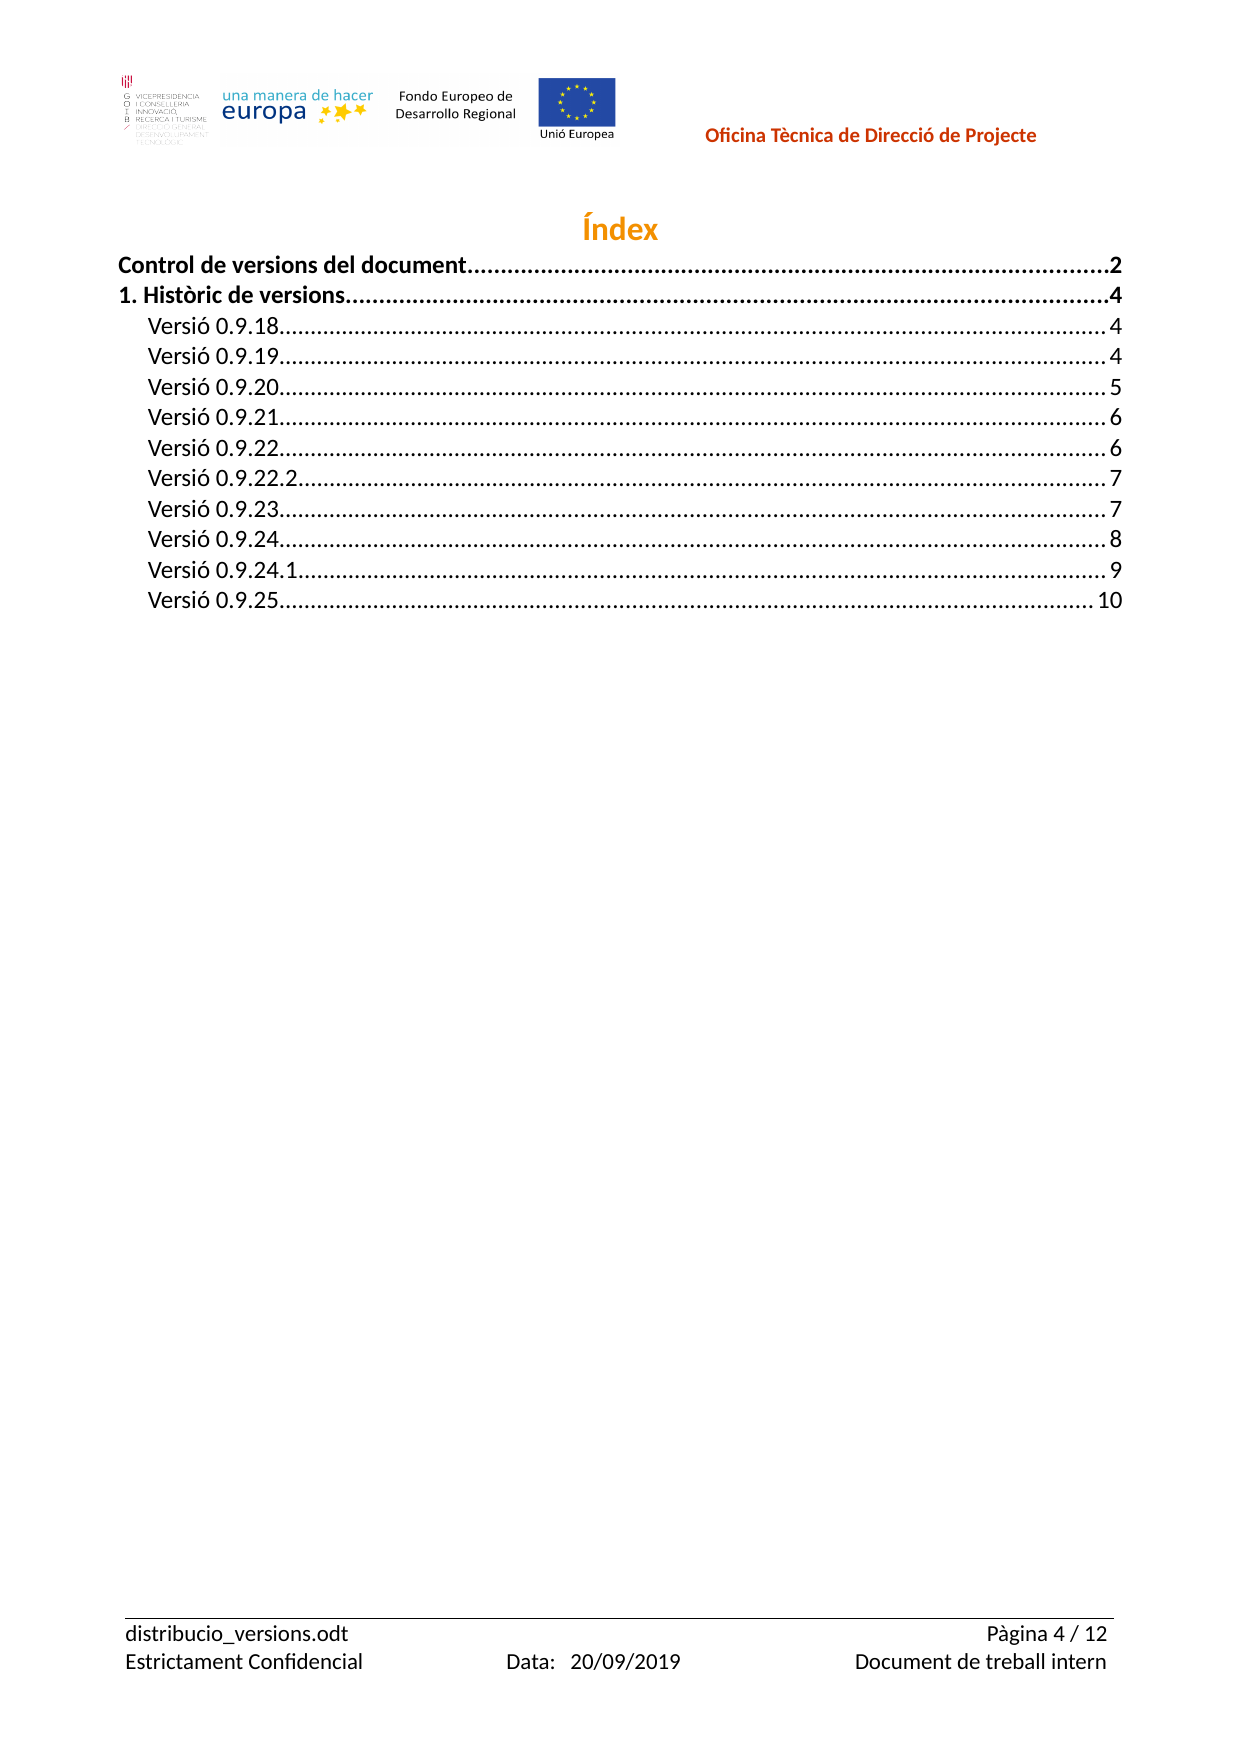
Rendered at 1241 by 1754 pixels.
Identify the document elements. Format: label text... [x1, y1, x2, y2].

text Versió 0.9.24.1 9 [148, 554, 1122, 585]
text Control de versions del document 2 [118, 249, 1122, 279]
text Versió 0.9.20 5 [148, 371, 1122, 402]
text 1. Històric de versions 4 [118, 279, 1122, 310]
text Versió 0.9.23 7 [148, 493, 1122, 524]
text Versió 0.9.18 4 [148, 310, 1122, 341]
text Índex [118, 208, 1122, 249]
text Versió 0.9.19 4 [148, 341, 1122, 371]
text Versió 0.9.22.2 7 [148, 463, 1122, 493]
text Versió 0.9.24 8 [148, 524, 1122, 554]
picture [219, 73, 621, 147]
text Versió 0.9.22 6 [148, 432, 1122, 463]
picture [118, 73, 213, 147]
text Versió 0.9.25 10 [148, 585, 1122, 615]
text Versió 0.9.21 6 [148, 402, 1122, 432]
